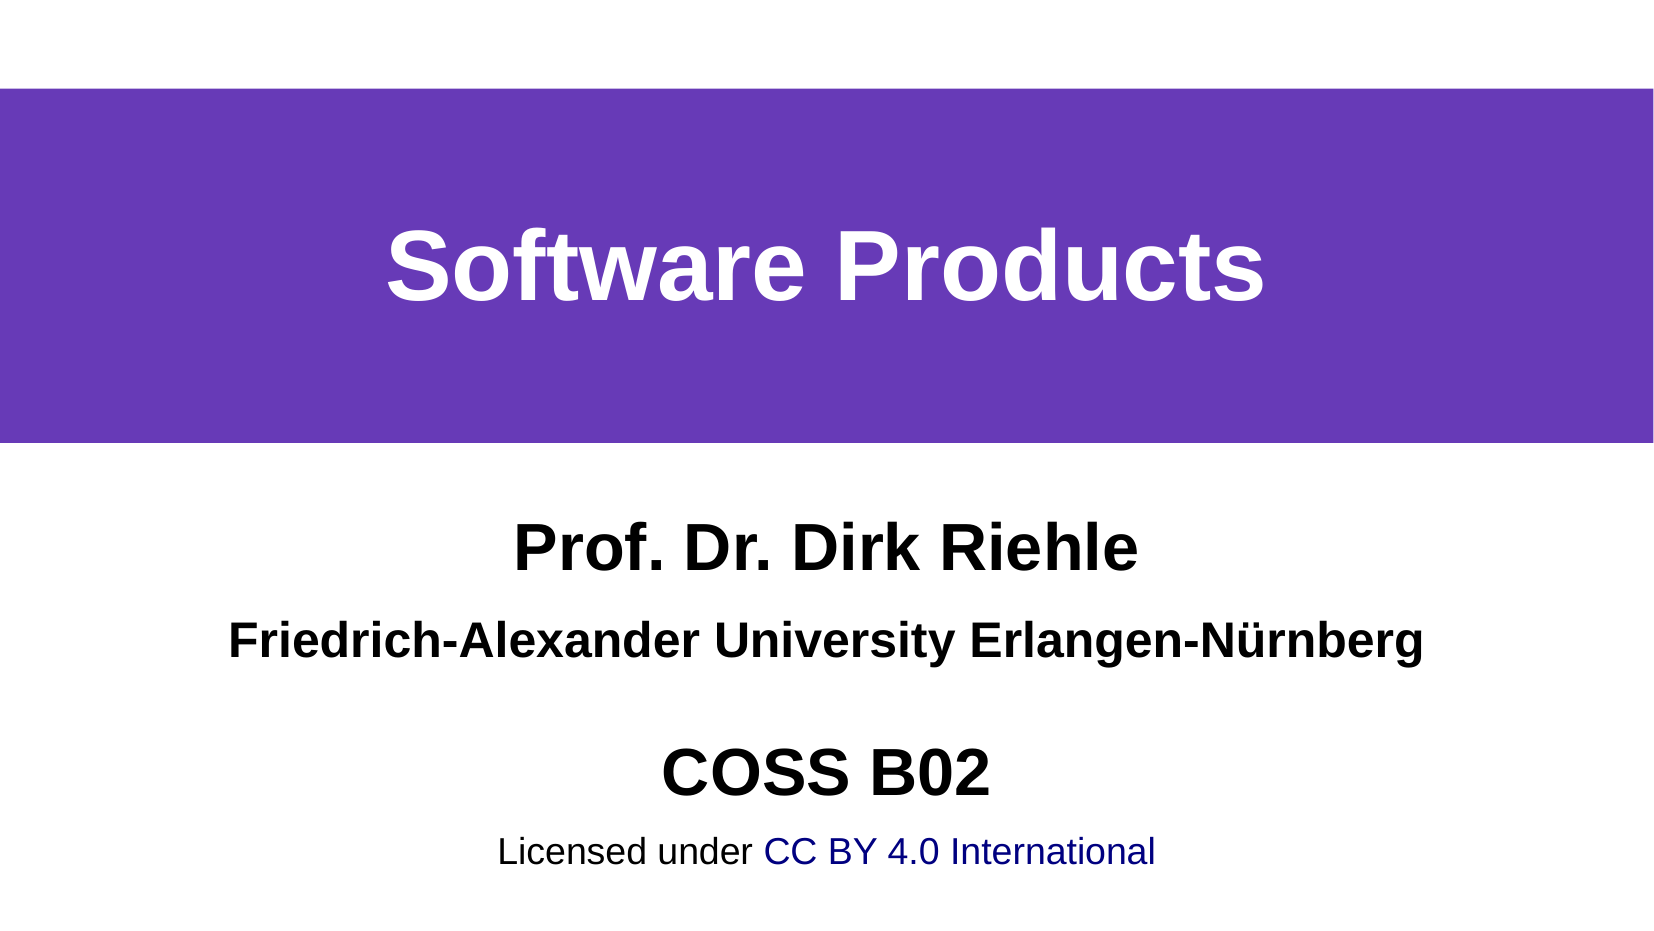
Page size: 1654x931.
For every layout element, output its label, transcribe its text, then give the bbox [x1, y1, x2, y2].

subtitle Prof. Dr. Dirk Riehle Friedrich-Alexander University Erlangen-Nürnberg COSS B02 Licensed under CC BY 4.0 International [29, 472, 1625, 886]
title Software Products [0, 88, 1654, 443]
